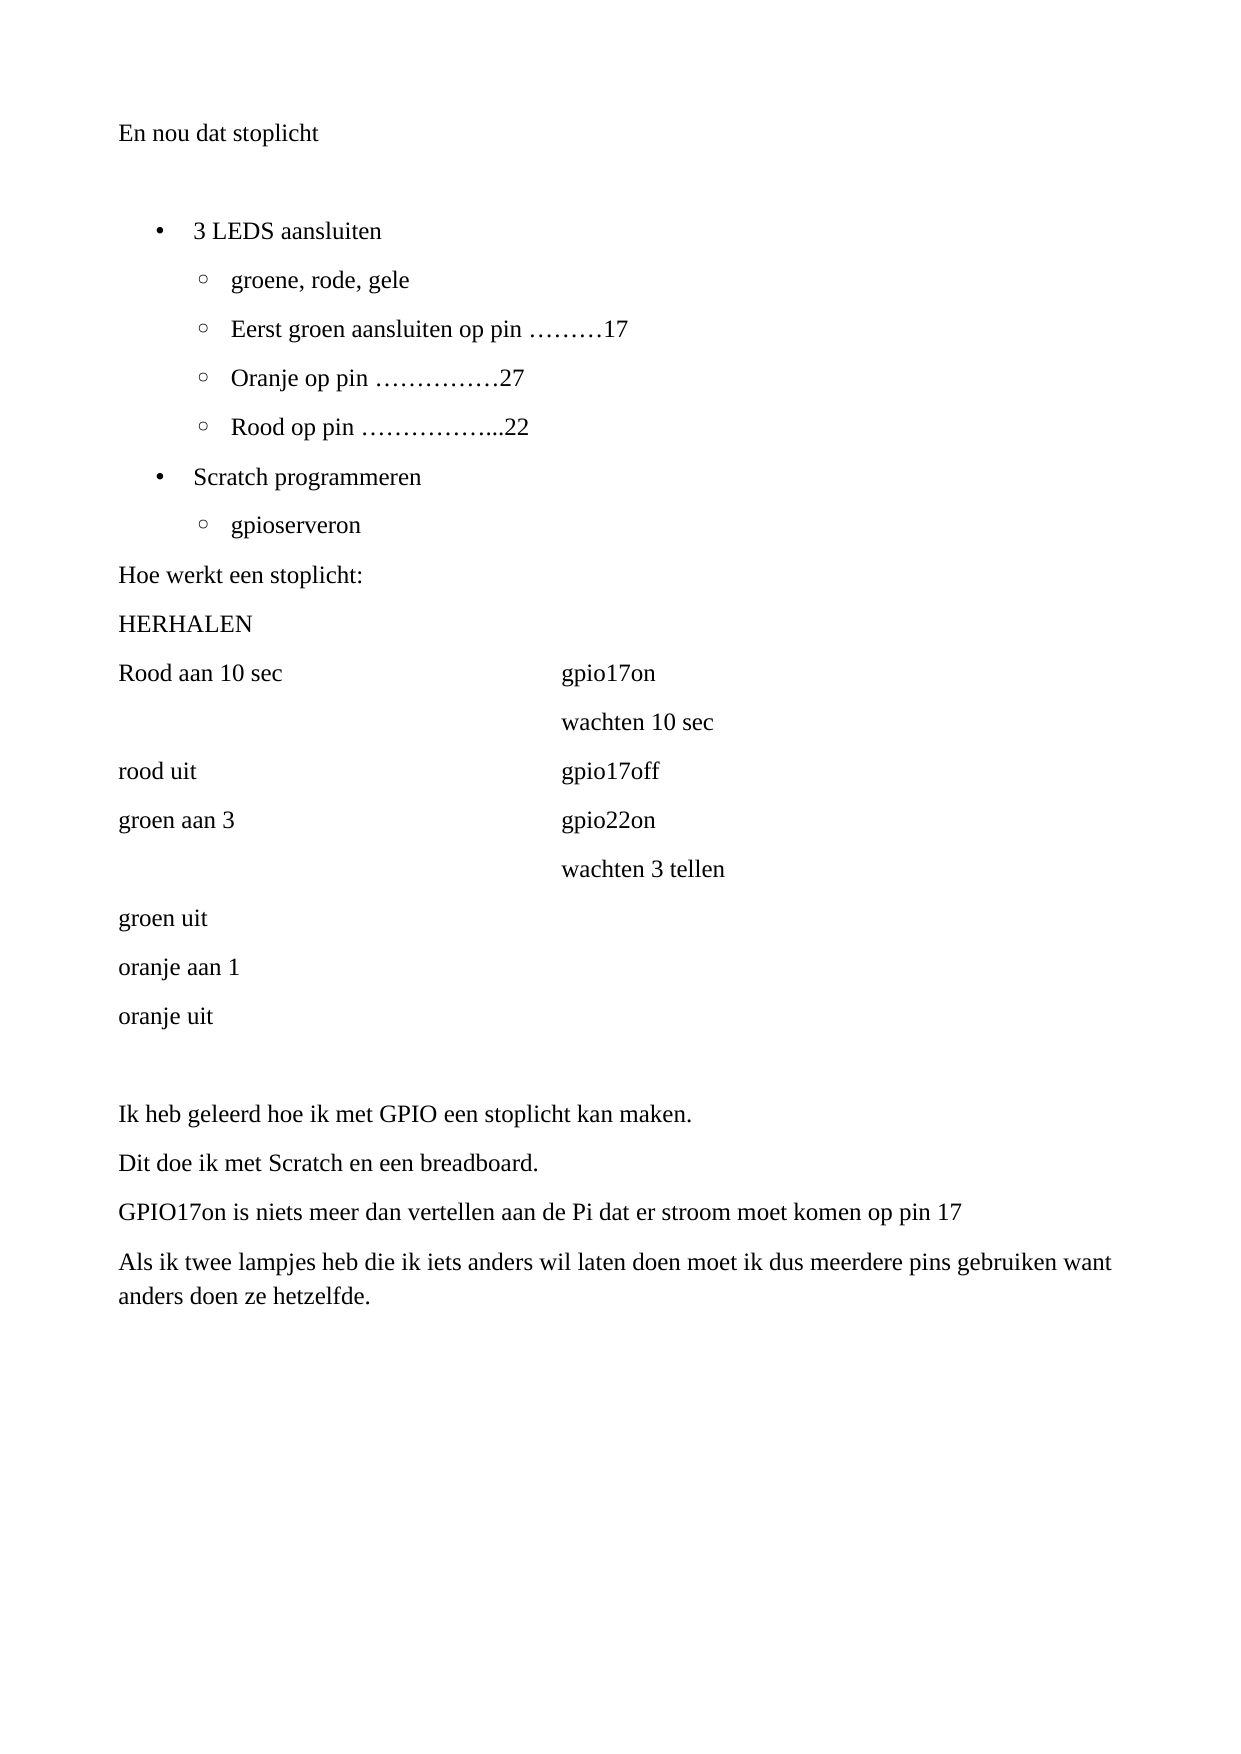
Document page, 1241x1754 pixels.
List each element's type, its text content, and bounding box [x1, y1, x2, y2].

text Dit doe ik met Scratch en een breadboard. [118, 1148, 1122, 1177]
text groen aan 3 gpio22on [118, 805, 1122, 834]
list Eerst groen aansluiten op pin ………17 [193, 314, 1122, 343]
list Rood op pin ……………...22 [193, 412, 1122, 441]
text Als ik twee lampjes heb die ik iets anders wil laten doen moet ik dus meerdere pins gebruiken want anders doen ze hetzelfde. [118, 1247, 1122, 1310]
text rood uit gpio17off [118, 756, 1122, 785]
list gpioserveron [193, 511, 1122, 539]
text groen uit [118, 903, 1122, 932]
text GPIO17on is niets meer dan vertellen aan de Pi dat er stroom moet komen op pin 17 [118, 1197, 1122, 1226]
text wachten 3 tellen [118, 854, 1122, 883]
list Scratch programmeren [156, 462, 1122, 490]
text wachten 10 sec [118, 707, 1122, 736]
text oranje aan 1 [118, 952, 1122, 981]
list groene, rode, gele [193, 265, 1122, 294]
text Rood aan 10 sec gpio17on [118, 658, 1122, 687]
text Hoe werkt een stoplicht: [118, 560, 1122, 588]
text Ik heb geleerd hoe ik met GPIO een stoplicht kan maken. [118, 1099, 1122, 1128]
text En nou dat stoplicht [118, 118, 1122, 147]
list Oranje op pin ……………27 [193, 363, 1122, 392]
list 3 LEDS aansluiten [156, 216, 1122, 245]
text oranje uit [118, 1001, 1122, 1030]
text HERHALEN [118, 609, 1122, 637]
